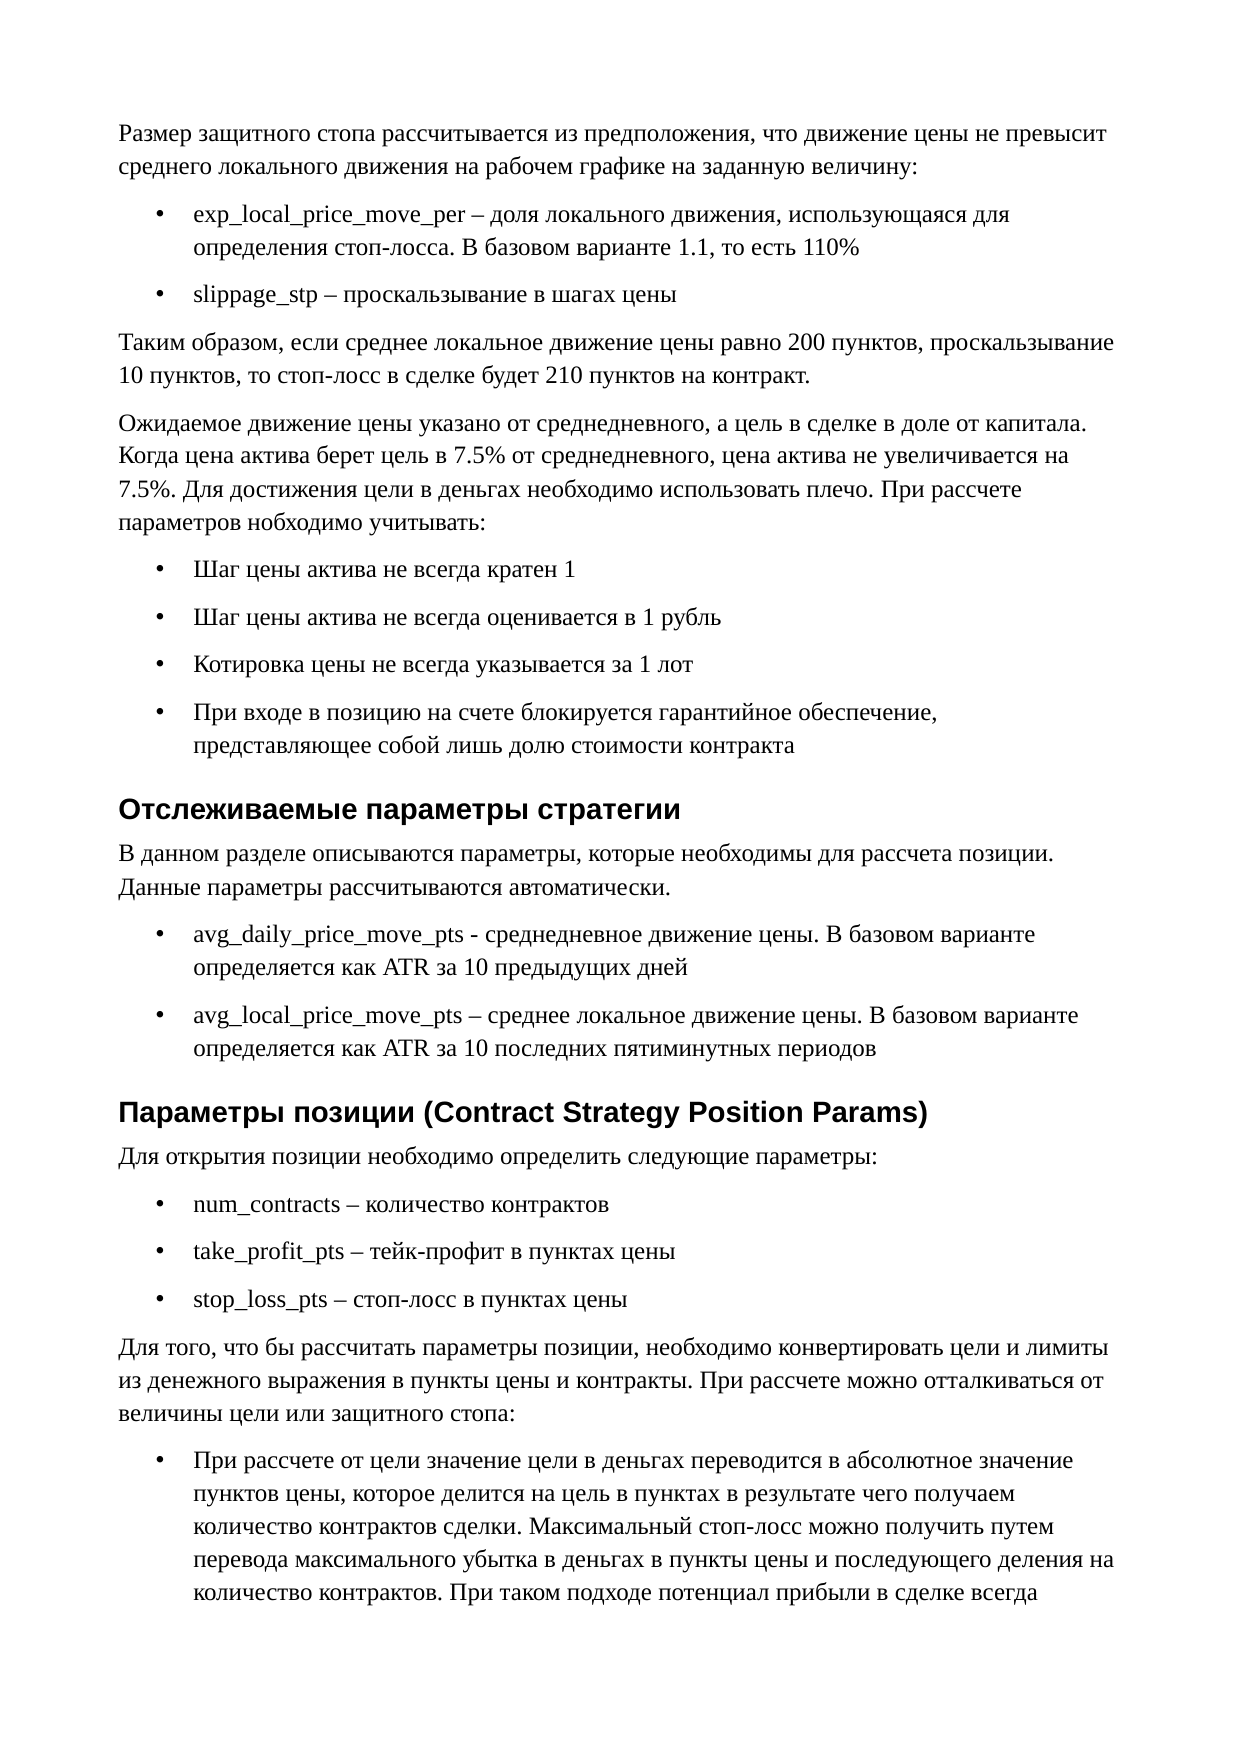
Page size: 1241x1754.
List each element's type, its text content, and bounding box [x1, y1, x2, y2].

text Для открытия позиции необходимо определить следующие параметры: [118, 1141, 1122, 1170]
subtitle Отслеживаемые параметры стратегии [118, 792, 1122, 826]
text В данном разделе описываются параметры, которые необходимы для рассчета позиции. Данные параметры рассчитываются автоматически. [118, 838, 1122, 900]
list exp_local_price_move_per – доля локального движения, использующаяся для определения стоп-лосса. В базовом варианте 1.1, то есть 110% [156, 199, 1122, 261]
subtitle Параметры позиции (Contract Strategy Position Params) [118, 1095, 1122, 1129]
text Таким образом, если среднее локальное движение цены равно 200 пунктов, проскальзывание 10 пунктов, то стоп-лосс в сделке будет 210 пунктов на контракт. [118, 327, 1122, 389]
list avg_local_price_move_pts – среднее локальное движение цены. В базовом варианте определяется как ATR за 10 последних пятиминутных периодов [156, 1000, 1122, 1062]
text Ожидаемое движение цены указано от среднедневного, а цель в сделке в доле от капитала. Когда цена актива берет цель в 7.5% от среднедневного, цена актива не увеличивается на 7.5%. Для достижения цели в деньгах необходимо использовать плечо. При рассчете параметров нобходимо учитывать: [118, 408, 1122, 535]
text Размер защитного стопа рассчитывается из предположения, что движение цены не превысит среднего локального движения на рабочем графике на заданную величину: [118, 118, 1122, 180]
list При рассчете от цели значение цели в деньгах переводится в абсолютное значение пунктов цены, которое делится на цель в пунктах в результате чего получаем количество контрактов сделки. Максимальный стоп-лосс можно получить путем перевода максимального убытка в деньгах в пункты цены и последующего деления на количество контрактов. При таком подходе потенциал прибыли в сделке всегда [156, 1445, 1122, 1606]
text Для того, что бы рассчитать параметры позиции, необходимо конвертировать цели и лимиты из денежного выражения в пункты цены и контракты. При рассчете можно отталкиваться от величины цели или защитного стопа: [118, 1332, 1122, 1426]
list Котировка цены не всегда указывается за 1 лот [156, 649, 1122, 678]
list Шаг цены актива не всегда оценивается в 1 рубль [156, 602, 1122, 631]
list Шаг цены актива не всегда кратен 1 [156, 554, 1122, 583]
list stop_loss_pts – стоп-лосс в пунктах цены [156, 1284, 1122, 1313]
list num_contracts – количество контрактов [156, 1189, 1122, 1218]
list При входе в позицию на счете блокируется гарантийное обеспечение, представляющее собой лишь долю стоимости контракта [156, 697, 1122, 759]
list take_profit_pts – тейк-профит в пунктах цены [156, 1236, 1122, 1265]
list slippage_stp – проскальзывание в шагах цены [156, 279, 1122, 308]
list avg_daily_price_move_pts - среднедневное движение цены. В базовом варианте определяется как ATR за 10 предыдущих дней [156, 919, 1122, 981]
